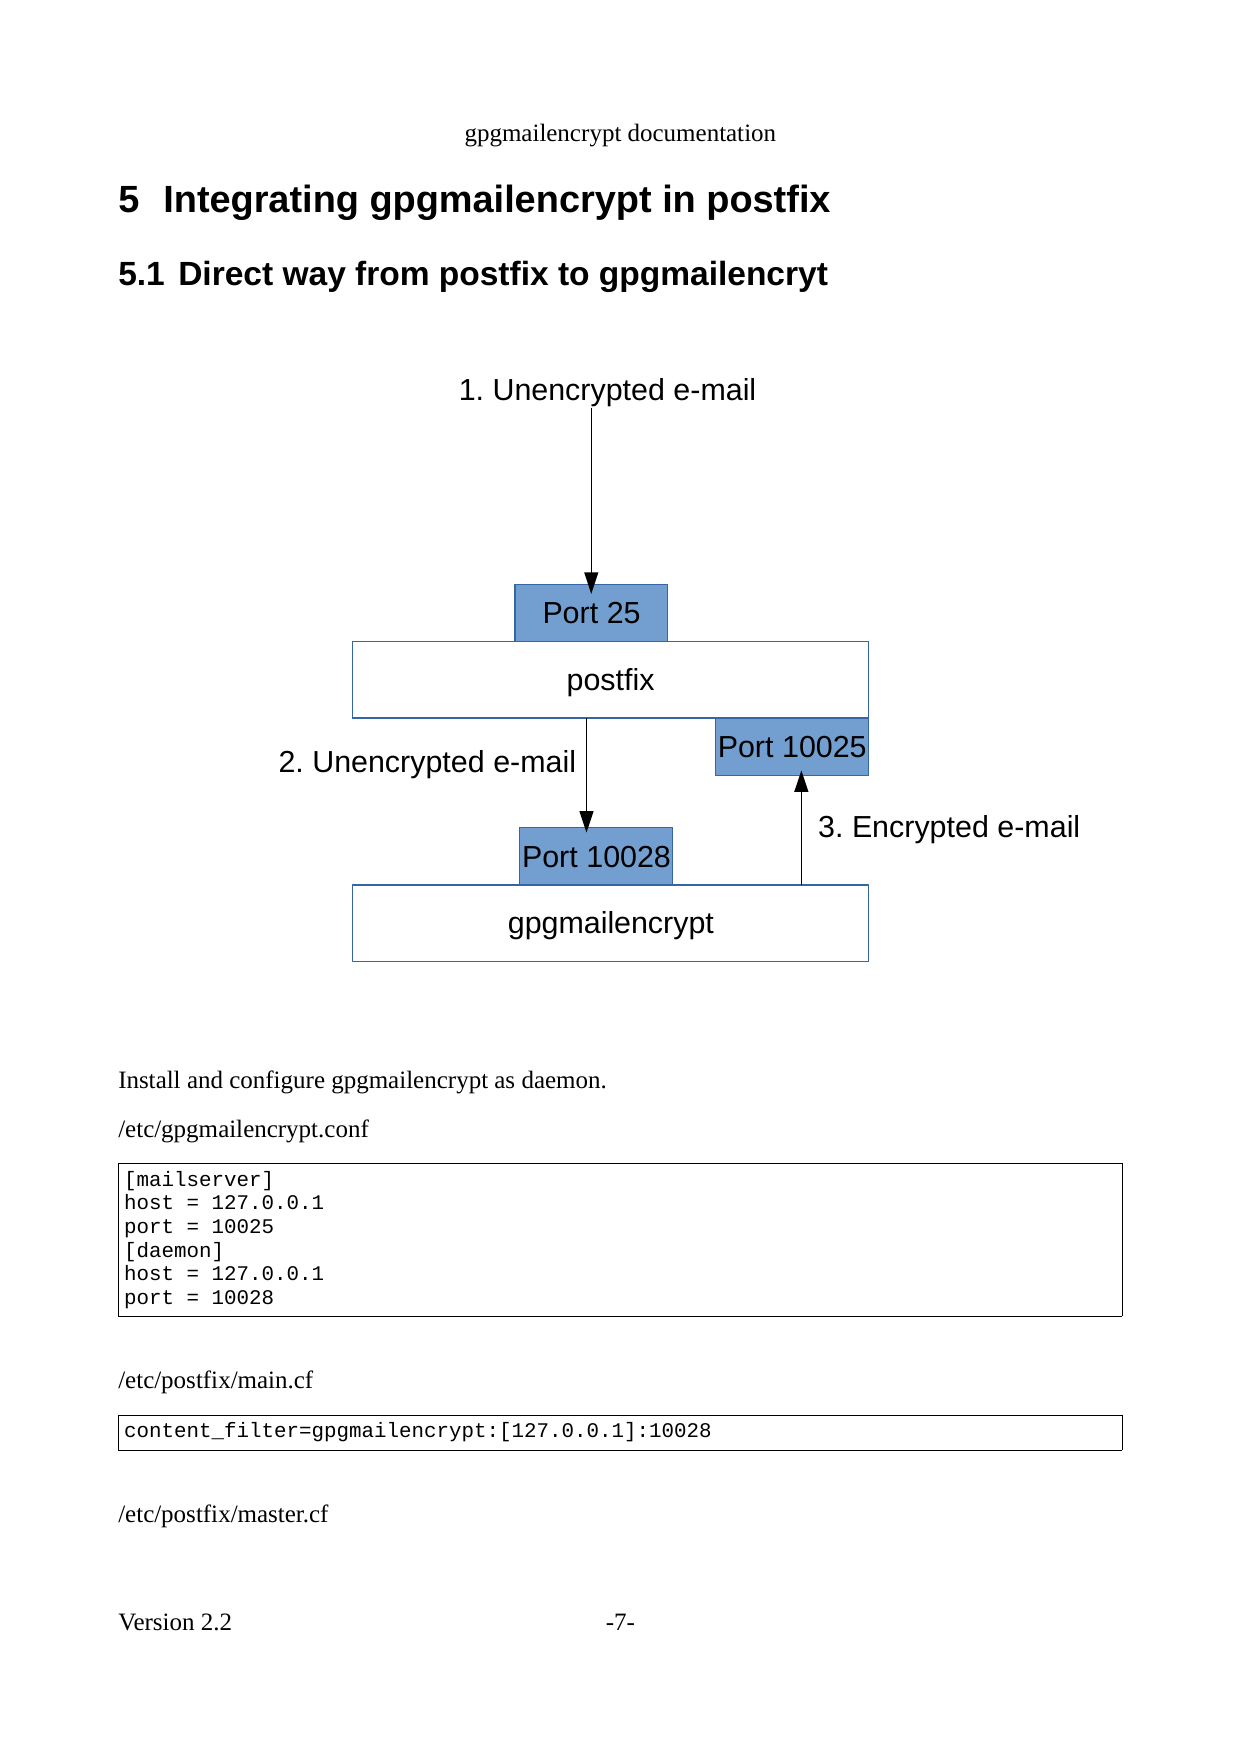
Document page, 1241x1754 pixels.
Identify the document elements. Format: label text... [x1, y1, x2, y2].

text /etc/postfix/master.cf [118, 1499, 1122, 1528]
text /etc/gpgmailencrypt.conf [118, 1114, 1122, 1142]
subtitle Integrating gpgmailencrypt in postfix [118, 176, 1122, 220]
text /etc/postfix/main.cf [118, 1365, 1122, 1394]
table_header [mailserver] host = 127.0.0.1 port = 10025 [daemon] host = 127.0.0.1 port = 10028 [119, 1164, 1122, 1316]
text Install and configure gpgmailencrypt as daemon. [118, 1065, 1122, 1093]
subtitle Direct way from postfix to gpgmailencryt [118, 253, 1122, 292]
table_header content_filter=gpgmailencrypt:[127.0.0.1]:10028 [119, 1416, 1122, 1450]
